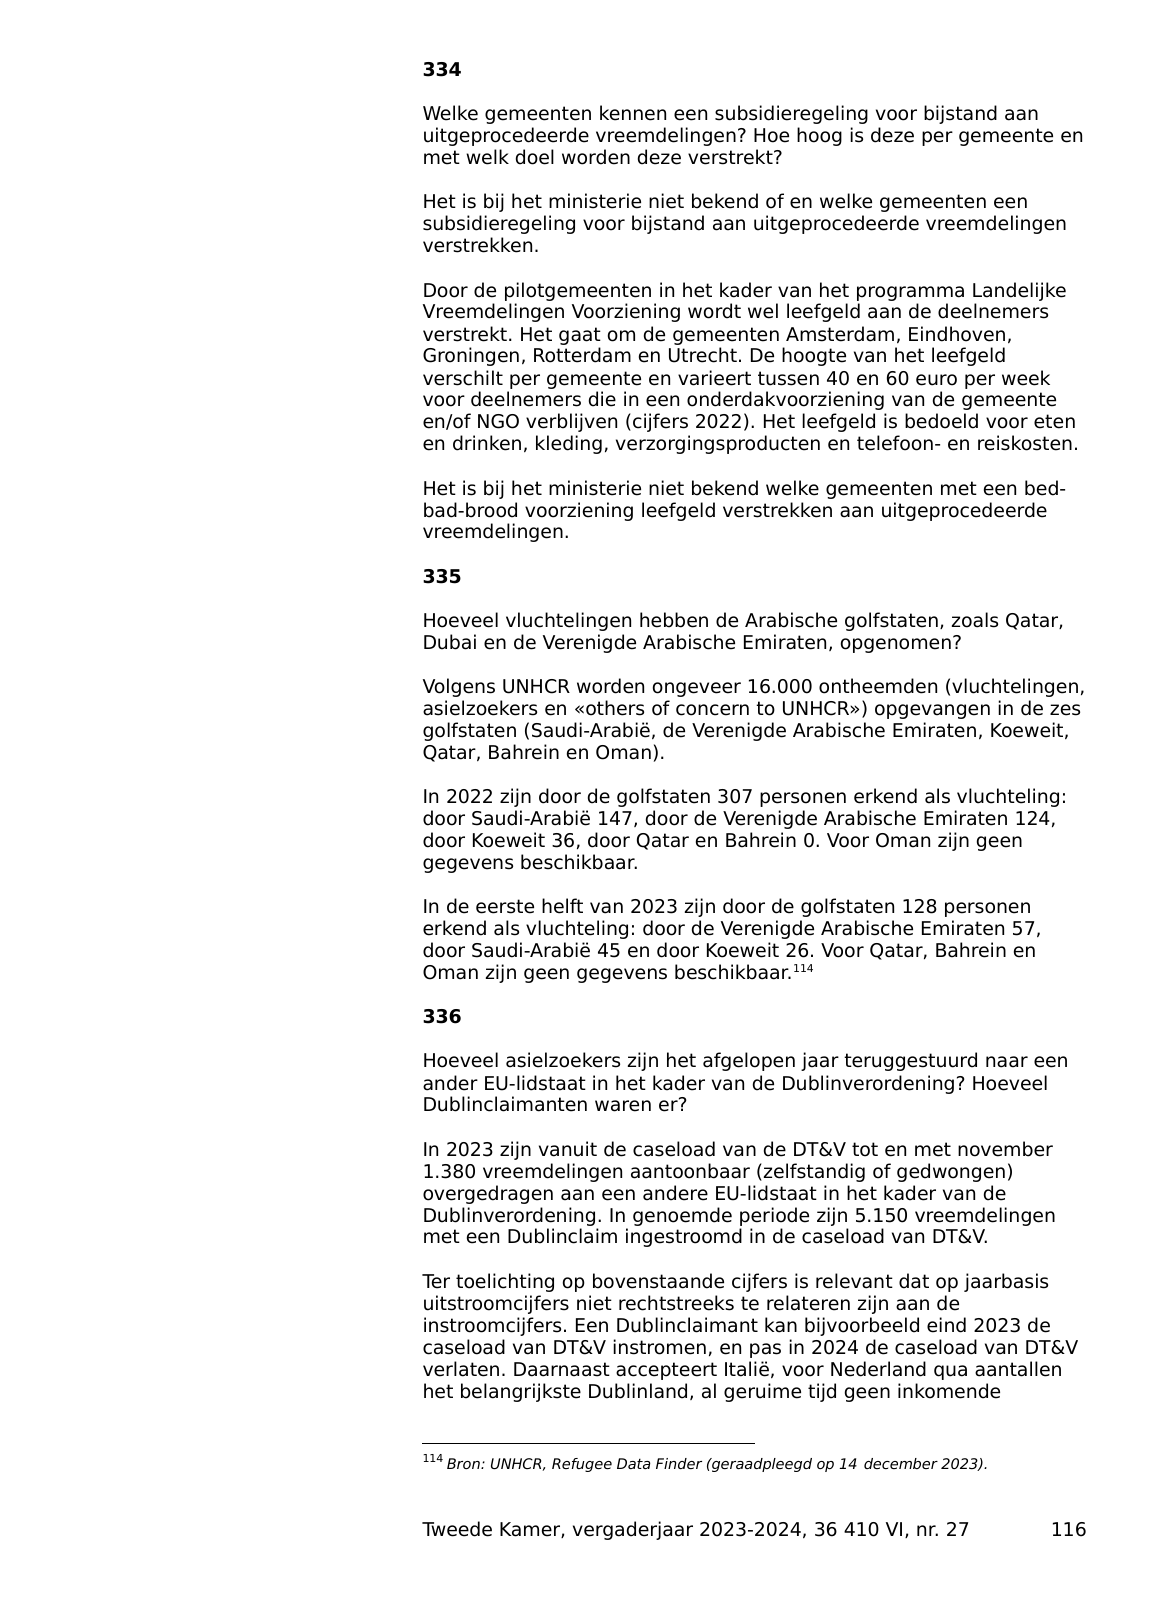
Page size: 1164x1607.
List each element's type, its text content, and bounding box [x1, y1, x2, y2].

text Hoeveel vluchtelingen hebben de Arabische golfstaten, zoals Qatar, Dubai en de Verenigde Arabische Emiraten, opgenomen? [422, 610, 1087, 654]
text Welke gemeenten kennen een subsidieregeling voor bijstand aan uitgeprocedeerde vreemdelingen? Hoe hoog is deze per gemeente en met welk doel worden deze verstrekt? [422, 103, 1087, 169]
text Ter toelichting op bovenstaande cijfers is relevant dat op jaarbasis uitstroomcijfers niet rechtstreeks te relateren zijn aan de instroomcijfers. Een Dublinclaimant kan bijvoorbeeld eind 2023 de caseload van DT&V instromen, en pas in 2024 de caseload van DT&V verlaten. Daarnaast accepteert Italië, voor Nederland qua aantallen het belangrijkste Dublinland, al geruime tijd geen inkomende [422, 1271, 1087, 1402]
subtitle 334 [422, 59, 1087, 81]
text Volgens UNHCR worden ongeveer 16.000 ontheemden (vluchtelingen, asielzoekers en «others of concern to UNHCR») opgevangen in de zes golfstaten (Saudi-Arabië, de Verenigde Arabische Emiraten, Koeweit, Qatar, Bahrein en Oman). [422, 676, 1087, 764]
subtitle 335 [422, 566, 1087, 588]
subtitle 336 [422, 1006, 1087, 1028]
text In de eerste helft van 2023 zijn door de golfstaten 128 personen erkend als vluchteling: door de Verenigde Arabische Emiraten 57, door Saudi-Arabië 45 en door Koeweit 26. Voor Qatar, Bahrein en Oman zijn geen gegevens beschikbaar. [422, 896, 1087, 984]
text Het is bij het ministerie niet bekend welke gemeenten met een bed-bad-brood voorziening leefgeld verstrekken aan uitgeprocedeerde vreemdelingen. [422, 477, 1087, 543]
text Bron: UNHCR, Refugee Data Finder (geraadpleegd op 14 december 2023). [422, 1452, 1087, 1474]
text Door de pilotgemeenten in het kader van het programma Landelijke Vreemdelingen Voorziening wordt wel leefgeld aan de deelnemers verstrekt. Het gaat om de gemeenten Amsterdam, Eindhoven, Groningen, Rotterdam en Utrecht. De hoogte van het leefgeld verschilt per gemeente en varieert tussen 40 en 60 euro per week voor deelnemers die in een onderdakvoorziening van de gemeente en/of NGO verblijven (cijfers 2022). Het leefgeld is bedoeld voor eten en drinken, kleding, verzorgingsproducten en telefoon- en reiskosten. [422, 279, 1087, 455]
text Het is bij het ministerie niet bekend of en welke gemeenten een subsidieregeling voor bijstand aan uitgeprocedeerde vreemdelingen verstrekken. [422, 191, 1087, 257]
text Hoeveel asielzoekers zijn het afgelopen jaar teruggestuurd naar een ander EU-lidstaat in het kader van de Dublinverordening? Hoeveel Dublinclaimanten waren er? [422, 1050, 1087, 1116]
text In 2023 zijn vanuit de caseload van de DT&V tot en met november 1.380 vreemdelingen aantoonbaar (zelfstandig of gedwongen) overgedragen aan een andere EU-lidstaat in het kader van de Dublinverordening. In genoemde periode zijn 5.150 vreemdelingen met een Dublinclaim ingestroomd in de caseload van DT&V. [422, 1138, 1087, 1248]
text In 2022 zijn door de golfstaten 307 personen erkend als vluchteling: door Saudi-Arabië 147, door de Verenigde Arabische Emiraten 124, door Koeweit 36, door Qatar en Bahrein 0. Voor Oman zijn geen gegevens beschikbaar. [422, 786, 1087, 874]
